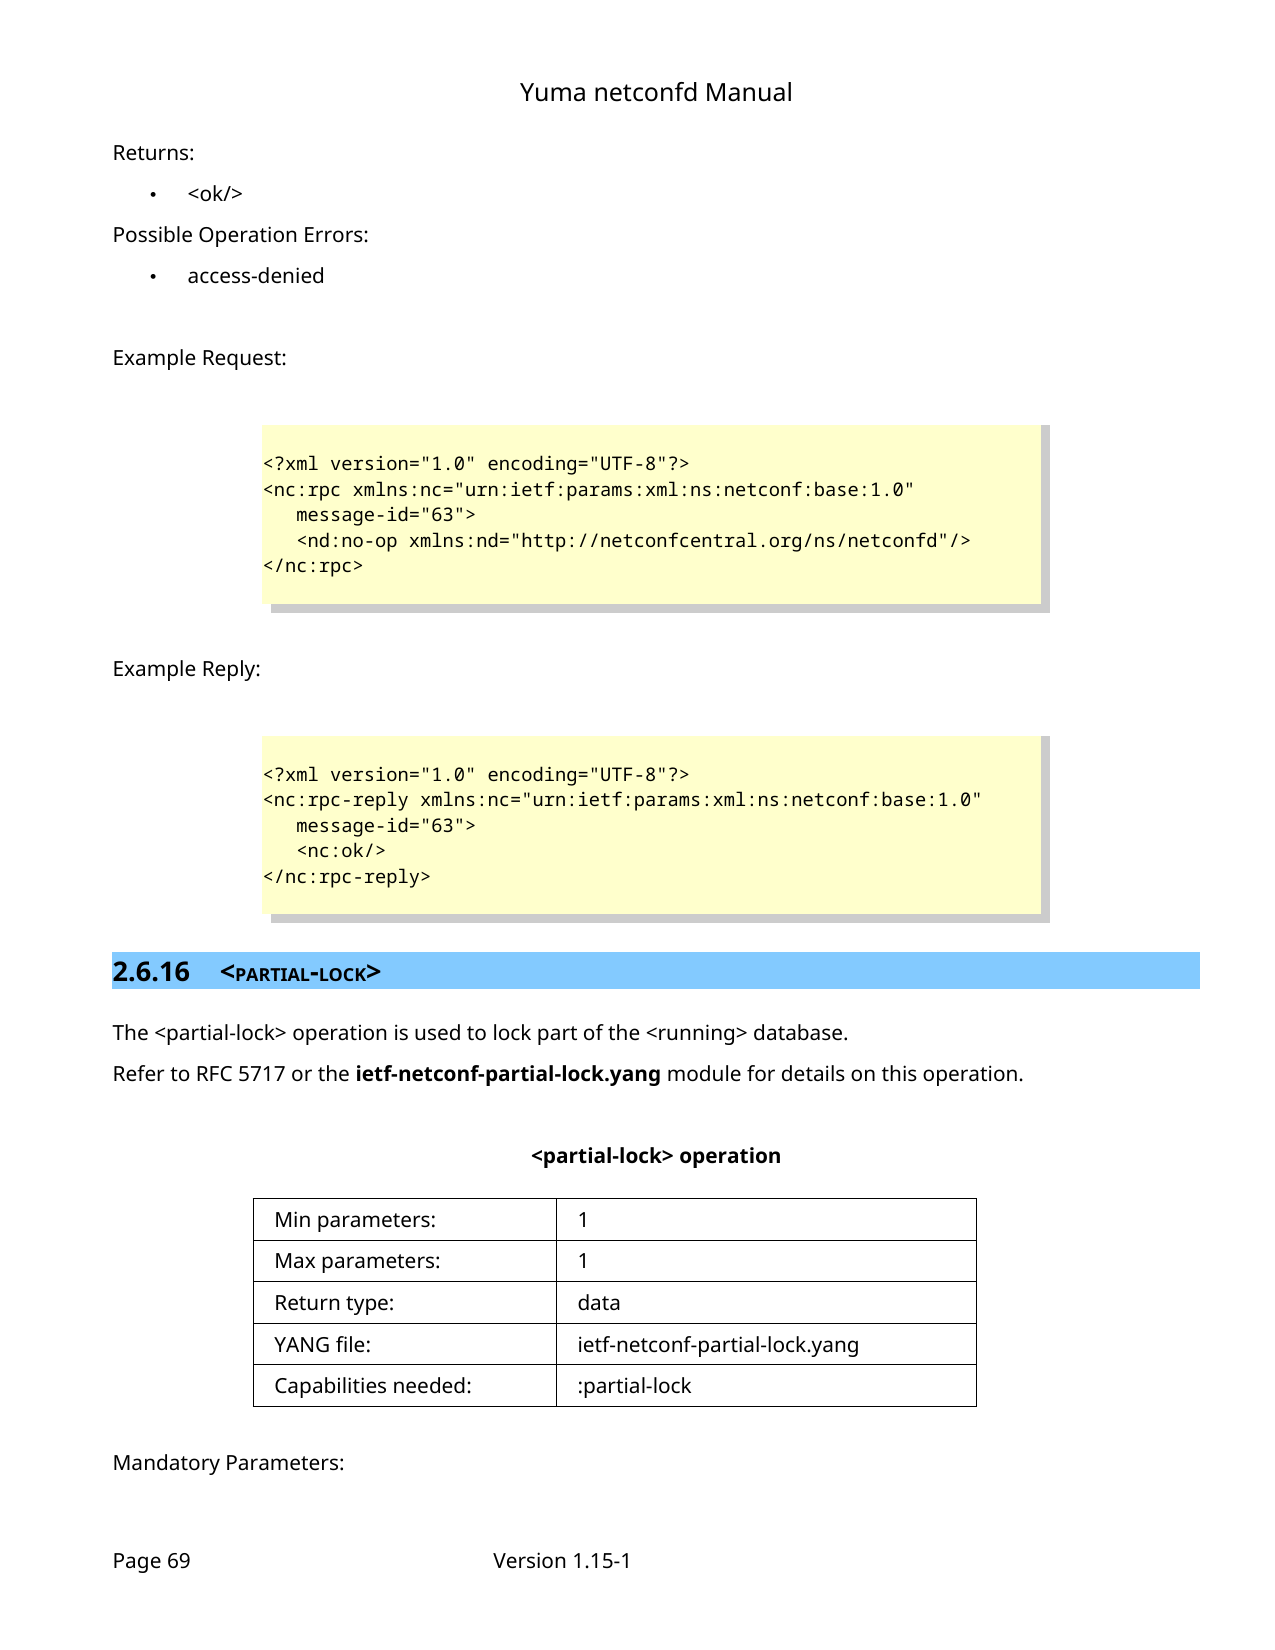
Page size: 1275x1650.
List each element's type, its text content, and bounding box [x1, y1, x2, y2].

text The <partial-lock> operation is used to lock part of the <running> database. [112, 1018, 1200, 1047]
subtitle <partial-lock> operation [127, 1141, 1185, 1169]
table_header 1 [557, 1199, 976, 1239]
table_cell ietf-netconf-partial-lock.yang [557, 1324, 976, 1364]
table_cell 1 [557, 1241, 976, 1281]
list access-denied [150, 261, 1200, 290]
text <nc:ok/> [262, 838, 1041, 863]
table_cell Capabilities needed: [254, 1365, 556, 1406]
text <nc:rpc xmlns:nc="urn:ietf:params:xml:ns:netconf:base:1.0" [262, 476, 1041, 502]
text <?xml version="1.0" encoding="UTF-8"?> [262, 451, 1041, 476]
text message-id="63"> [262, 502, 1041, 527]
text message-id="63"> [262, 812, 1041, 838]
text Possible Operation Errors: [112, 220, 1200, 249]
subtitle <partial-lock> [112, 952, 1200, 989]
text Mandatory Parameters: [112, 1448, 1200, 1476]
table_header Min parameters: [254, 1199, 556, 1239]
table_cell Max parameters: [254, 1241, 556, 1281]
list <ok/> [150, 179, 1200, 208]
table_cell data [557, 1282, 976, 1323]
text <nd:no-op xmlns:nd="http://netconfcentral.org/ns/netconfd"/> [262, 527, 1041, 553]
text Returns: [112, 138, 1200, 167]
text Refer to RFC 5717 or the ietf-netconf-partial-lock.yang module for details on this operation. [112, 1059, 1200, 1088]
text <nc:rpc-reply xmlns:nc="urn:ietf:params:xml:ns:netconf:base:1.0" [262, 787, 1041, 812]
table_cell Return type: [254, 1282, 556, 1323]
table_cell YANG file: [254, 1324, 556, 1364]
table_cell :partial-lock [557, 1365, 976, 1406]
text </nc:rpc> [262, 553, 1041, 578]
text Example Reply: [112, 654, 1200, 682]
text Example Request: [112, 343, 1200, 372]
text <?xml version="1.0" encoding="UTF-8"?> [262, 761, 1041, 787]
text </nc:rpc-reply> [262, 863, 1041, 889]
